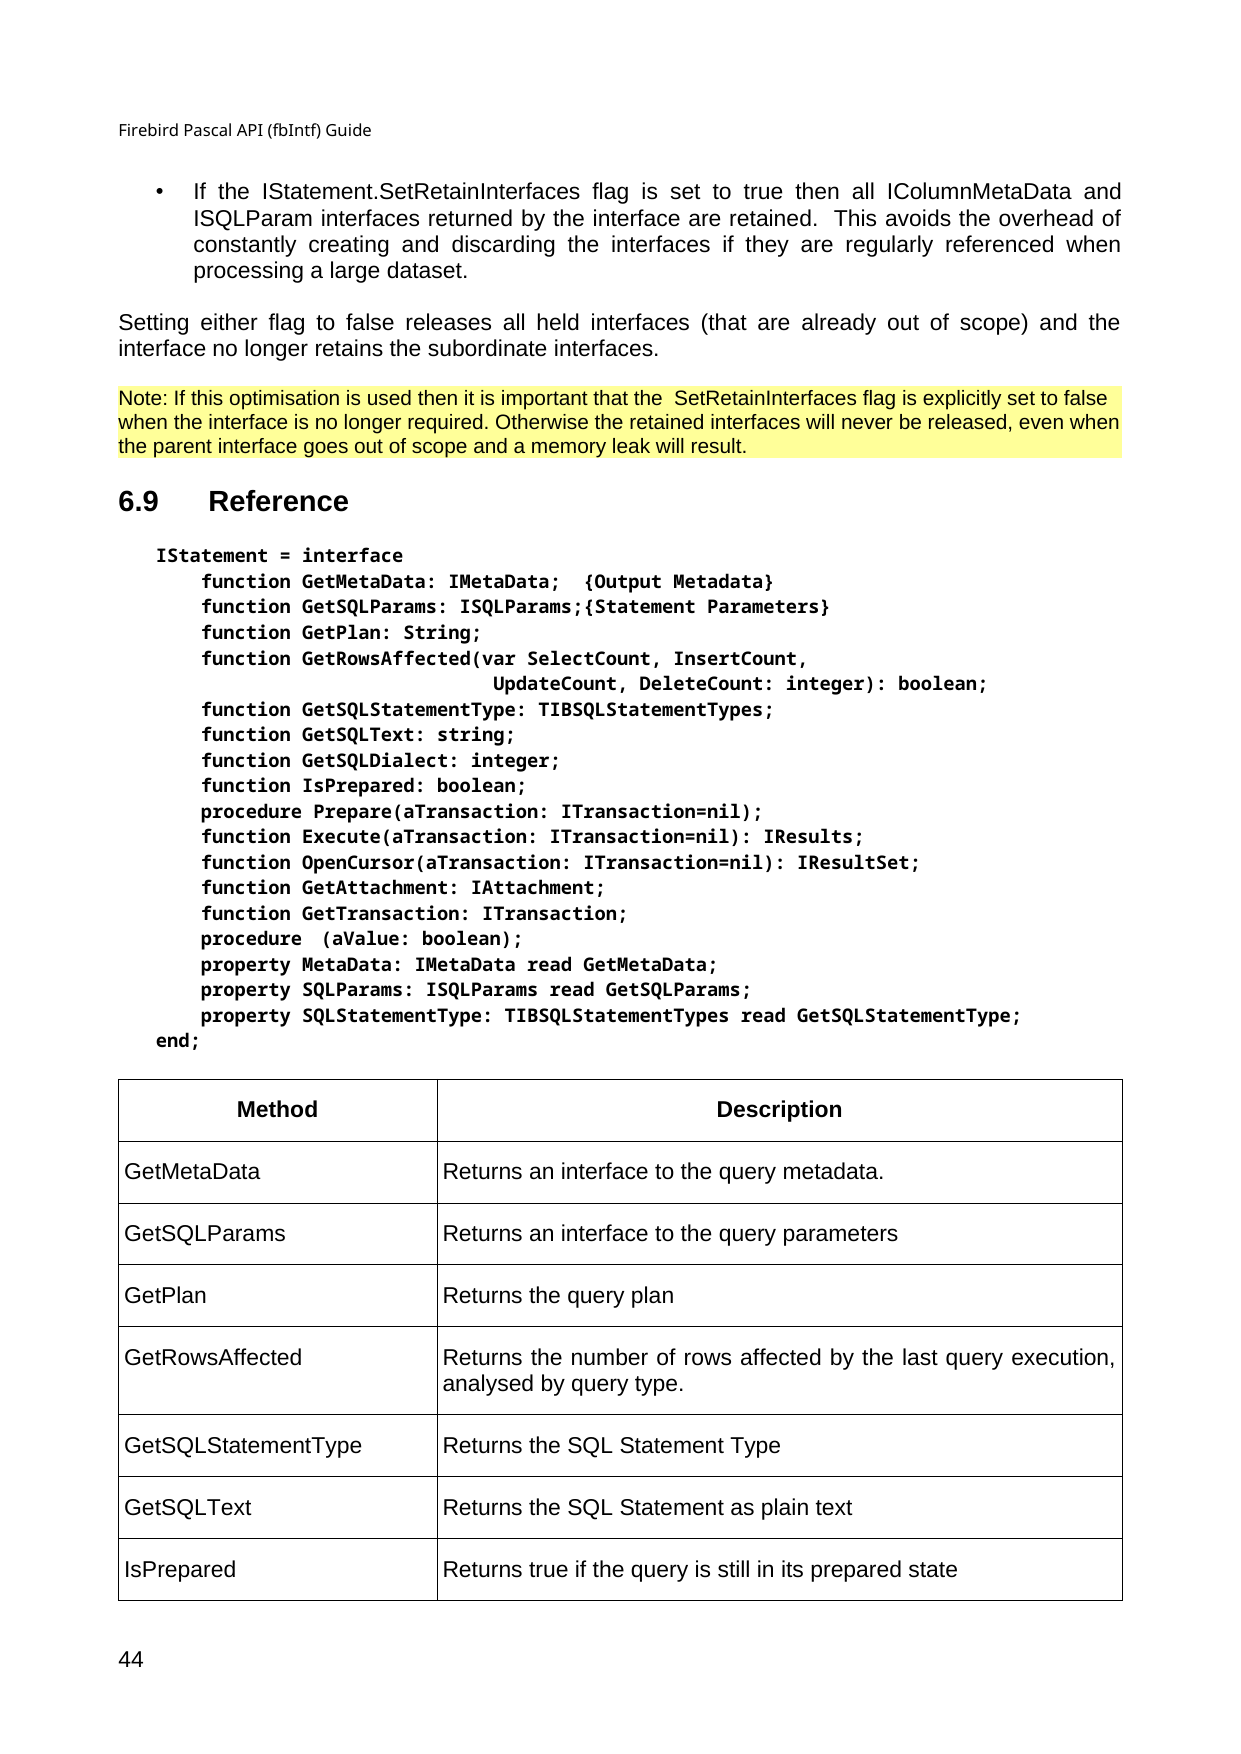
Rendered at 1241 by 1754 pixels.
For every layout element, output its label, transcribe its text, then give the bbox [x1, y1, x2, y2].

table_cell GetPlan [119, 1265, 437, 1326]
text UpdateCount, DeleteCount: integer): boolean; [156, 670, 1122, 696]
text procedure Prepare(aTransaction: ITransaction=nil); [156, 798, 1122, 823]
text function GetSQLDialect: integer; [156, 747, 1122, 772]
text function Execute(aTransaction: ITransaction=nil): IResults; [156, 823, 1122, 849]
table_cell GetSQLParams [119, 1204, 437, 1264]
text function GetAttachment: IAttachment; [156, 874, 1122, 900]
text function GetSQLParams: ISQLParams;{Statement Parameters} [156, 594, 1122, 619]
subtitle Reference [118, 484, 1122, 517]
text function GetMetaData: IMetaData; {Output Metadata} [156, 568, 1122, 594]
table_cell IsPrepared [119, 1539, 437, 1600]
text function GetSQLText: string; [156, 721, 1122, 747]
text Note: If this optimisation is used then it is important that the SetRetainInterfaces flag is explicitly set to false when the interface is no longer required. Otherwise the retained interfaces will never be released, even when the parent interface goes out of scope and a memory leak will result. [118, 386, 1122, 458]
text procedure (aValue: boolean); [156, 926, 1122, 951]
text function GetTransaction: ITransaction; [156, 900, 1122, 926]
table_cell Returns the SQL Statement Type [438, 1415, 1122, 1476]
table_cell Returns the number of rows affected by the last query execution, analysed by query type. [438, 1327, 1122, 1414]
text end; [156, 1028, 1122, 1053]
table_cell GetSQLText [119, 1477, 437, 1538]
table_cell GetRowsAffected [119, 1327, 437, 1414]
text function GetRowsAffected(var SelectCount, InsertCount, [156, 645, 1122, 670]
text property SQLParams: ISQLParams read GetSQLParams; [156, 977, 1122, 1002]
table_cell Returns the query plan [438, 1265, 1122, 1326]
text property MetaData: IMetaData read GetMetaData; [156, 951, 1122, 977]
table_header Description [438, 1080, 1122, 1141]
text Setting either flag to false releases all held interfaces (that are already out of scope) and the interface no longer retains the subordinate interfaces. [118, 308, 1122, 361]
table_cell GetMetaData [119, 1142, 437, 1202]
table_header Method [119, 1080, 437, 1141]
text IStatement = interface [156, 543, 1122, 568]
text property SQLStatementType: TIBSQLStatementTypes read GetSQLStatementType; [156, 1002, 1122, 1028]
table_cell Returns an interface to the query metadata. [438, 1142, 1122, 1202]
table_cell Returns an interface to the query parameters [438, 1204, 1122, 1264]
text function GetPlan: String; [156, 619, 1122, 645]
text function IsPrepared: boolean; [156, 772, 1122, 798]
list If the IStatement.SetRetainInterfaces flag is set to true then all IColumnMetaData and ISQLParam interfaces returned by the interface are retained. This avoids the overhead of constantly creating and discarding the interfaces if they are regularly referenced when processing a large dataset. [156, 178, 1122, 283]
text function GetSQLStatementType: TIBSQLStatementTypes; [156, 696, 1122, 721]
table_cell Returns true if the query is still in its prepared state [438, 1539, 1122, 1600]
table_cell Returns the SQL Statement as plain text [438, 1477, 1122, 1538]
text function OpenCursor(aTransaction: ITransaction=nil): IResultSet; [156, 849, 1122, 874]
table_cell GetSQLStatementType [119, 1415, 437, 1476]
